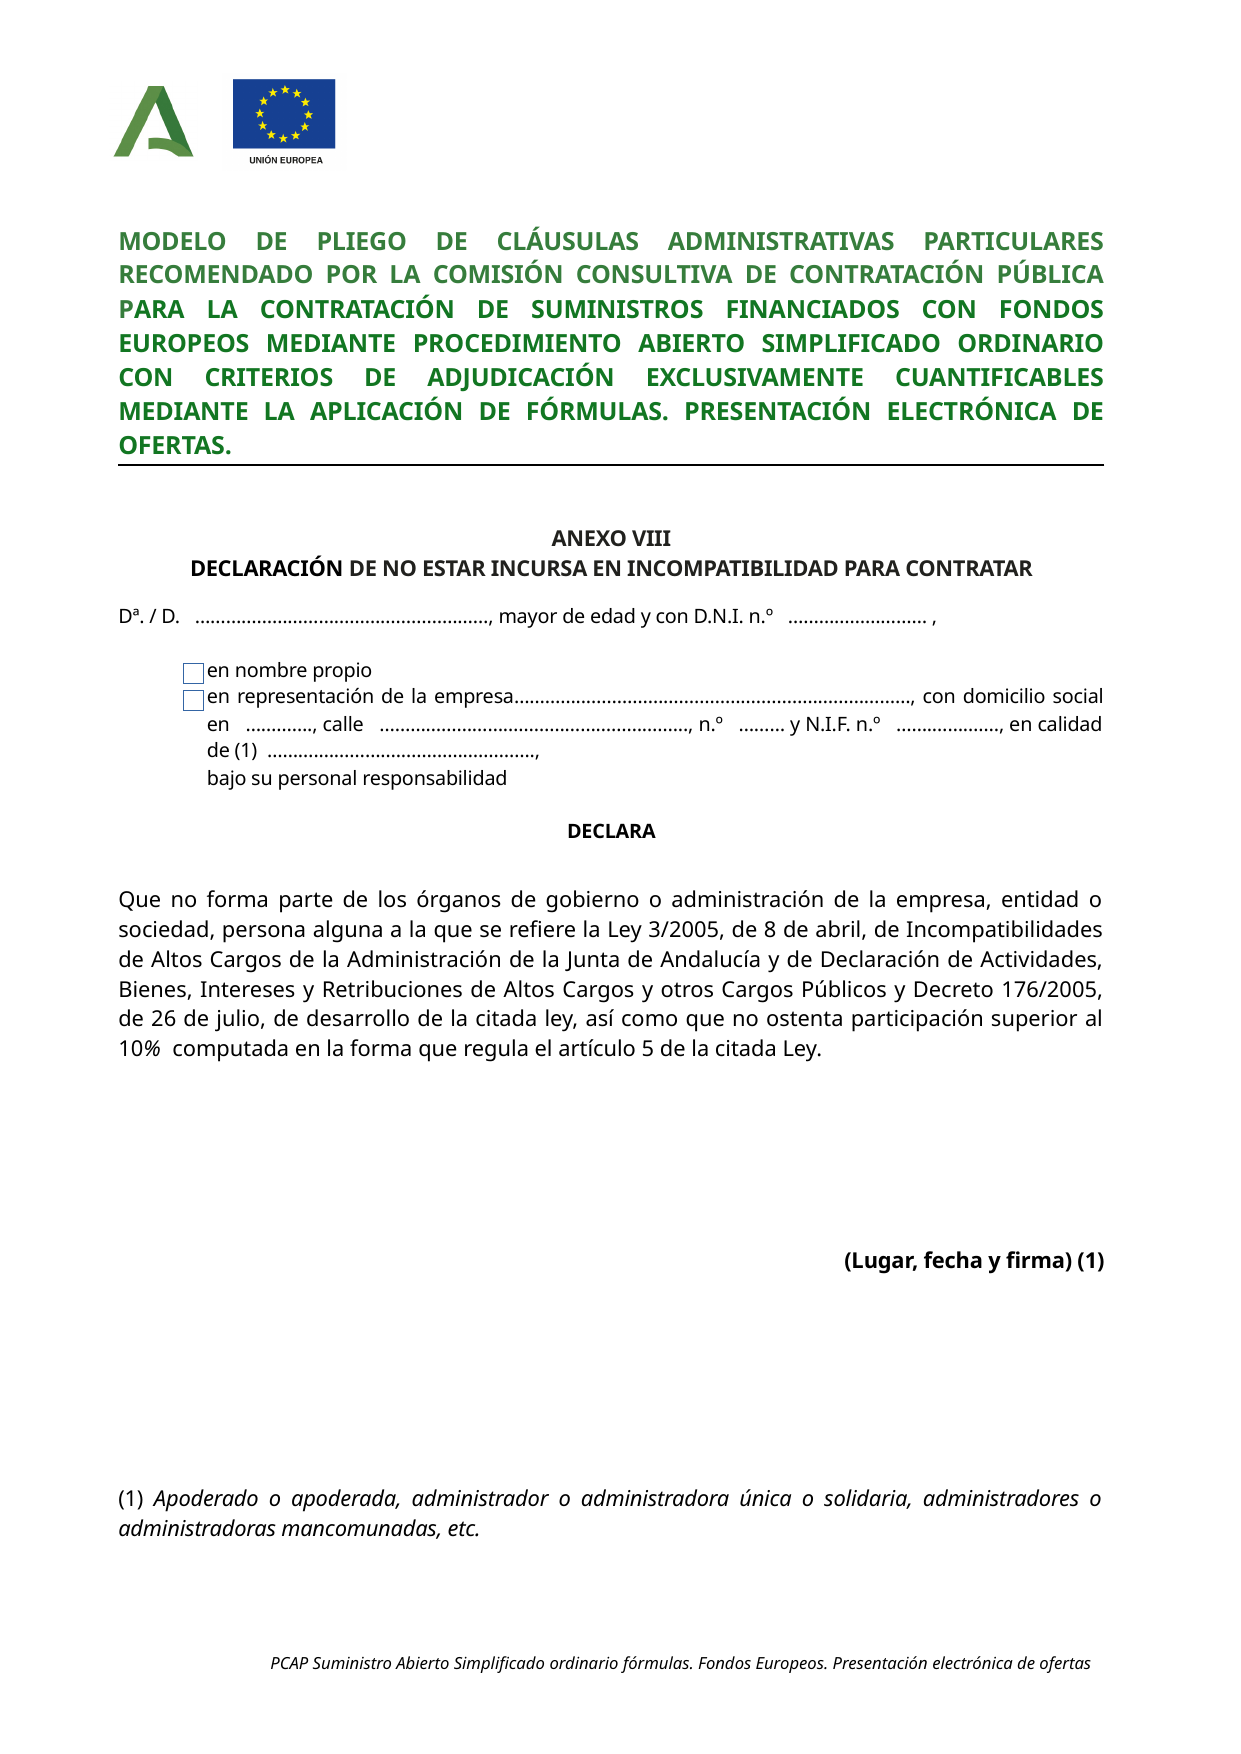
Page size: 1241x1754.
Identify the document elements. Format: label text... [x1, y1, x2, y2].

picture [221, 73, 347, 171]
text en nombre propio [207, 656, 1104, 683]
text ANEXO VIII [118, 523, 1104, 553]
text (Lugar, fecha y firma) (1) [118, 1244, 1104, 1274]
text bajo su personal responsabilidad [207, 764, 1104, 791]
text DECLARA [118, 818, 1104, 845]
text (1) Apoderado o apoderada, administrador o administradora única o solidaria, administradores o administradoras mancomunadas, etc. [118, 1483, 1104, 1542]
text Que no forma parte de los órganos de gobierno o administración de la empresa, entidad o sociedad, persona alguna a la que se refiere la Ley 3/2005, de 8 de abril, de Incompatibilidades de Altos Cargos de la Administración de la Junta de Andalucía y de Declaración de Actividades, Bienes, Intereses y Retribuciones de Altos Cargos y otros Cargos Públicos y Decreto 176/2005, de 26 de julio, de desarrollo de la citada ley, así como que no ostenta participación superior al 10% computada en la forma que regula el artículo 5 de la citada Ley. [118, 884, 1104, 1063]
list MODELO DE PLIEGO DE CLÁUSULAS ADMINISTRATIVAS PARTICULARES RECOMENDADO POR LA COMISIÓN CONSULTIVA DE CONTRATACIÓN PÚBLICA PARA LA CONTRATACIÓN DE SUMINISTROS FINANCIADOS CON FONDOS EUROPEOS MEDIANTE PROCEDIMIENTO ABIERTO SIMPLIFICADO ORDINARIO CON CRITERIOS DE ADJUDICACIÓN EXCLUSIVAMENTE CUANTIFICABLES MEDIANTE LA APLICACIÓN DE FÓRMULAS. PRESENTACIÓN ELECTRÓNICA DE OFERTAS. [118, 223, 1104, 464]
picture [109, 81, 198, 161]
text DECLARACIÓN DE NO ESTAR INCURSA EN INCOMPATIBILIDAD PARA CONTRATAR [71, 553, 1104, 583]
text en representación de la empresa…………..………………………………………………………, con domicilio social en …………., calle …………………………………………………..., n.º ……… y N.I.F. n.º …….…………., en calidad de (1) ……….…………….…………………….., [207, 683, 1104, 764]
text Dª. / D. …………………………………………………, mayor de edad y con D.N.I. n.º ……………………… , [118, 602, 1104, 629]
